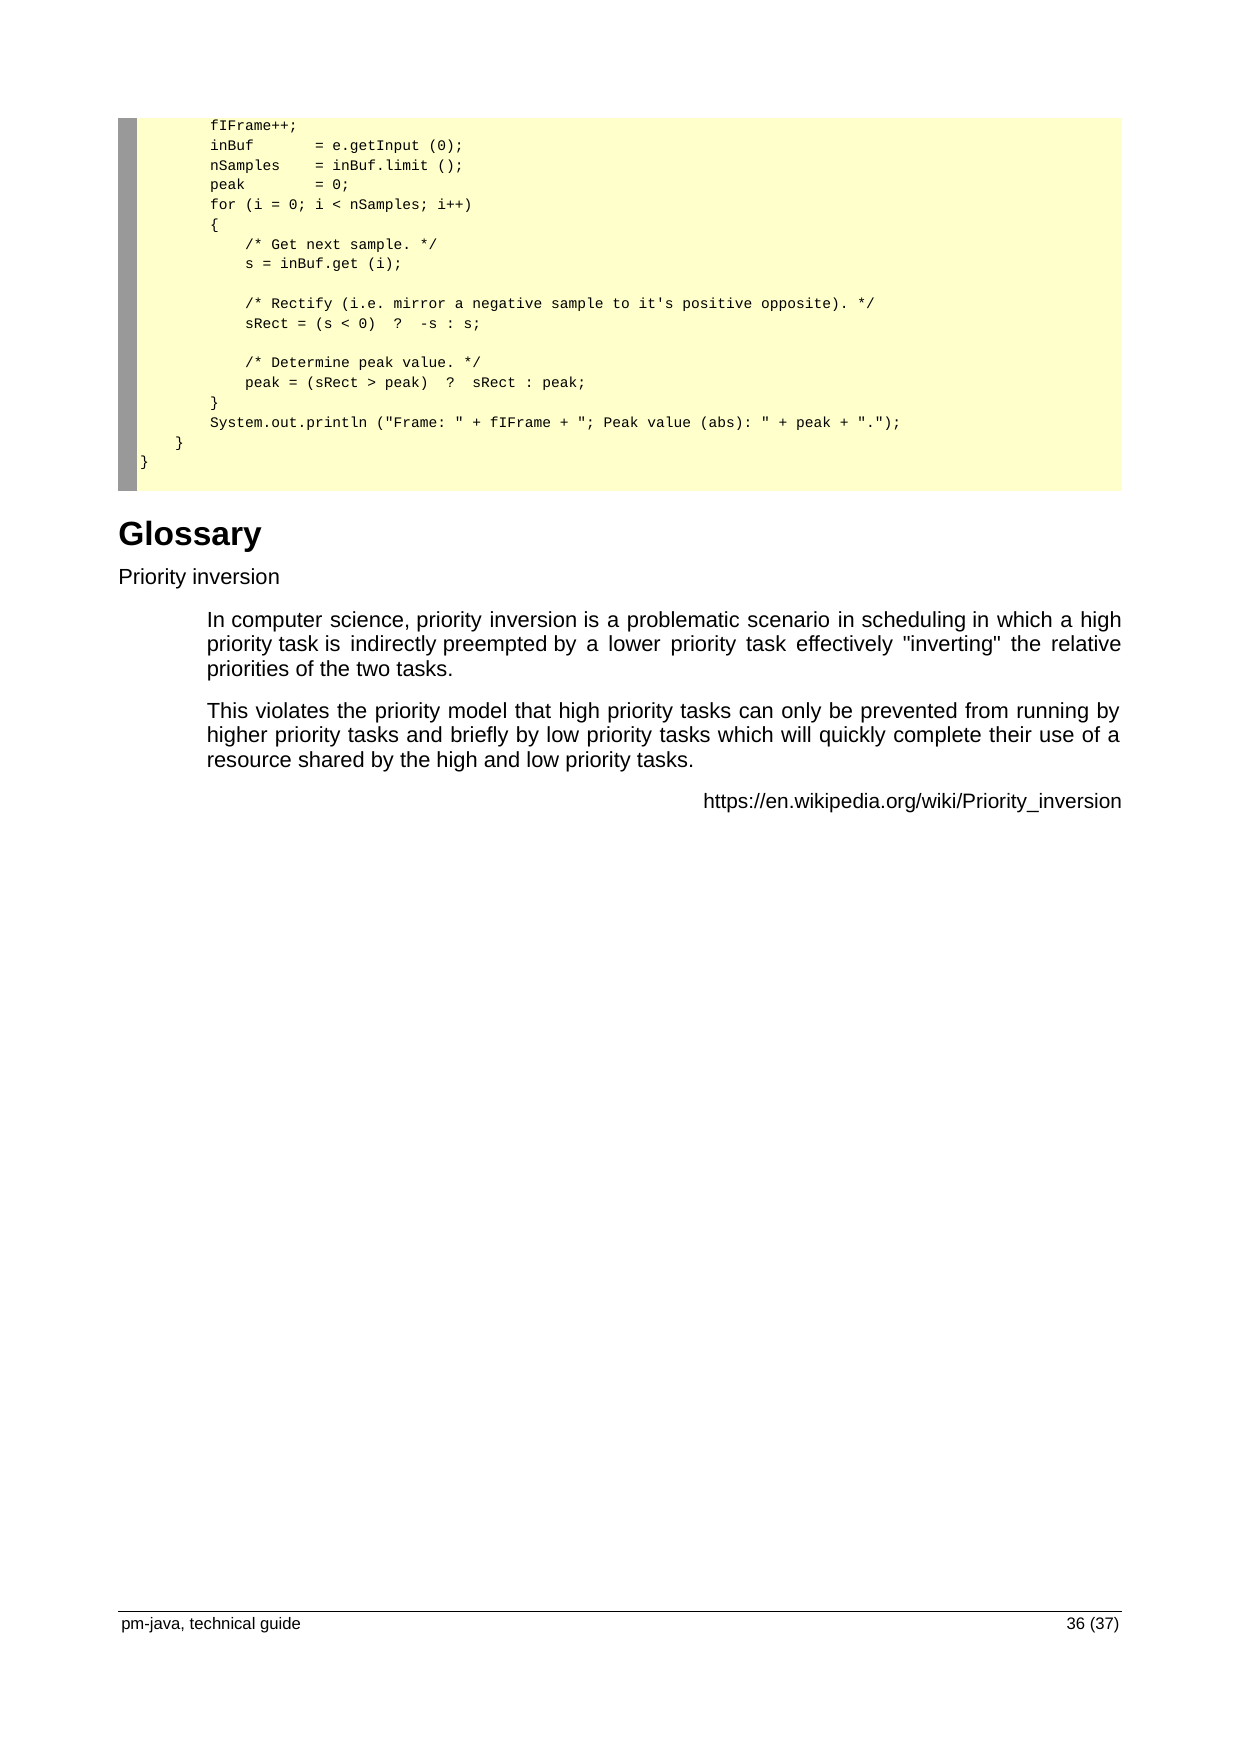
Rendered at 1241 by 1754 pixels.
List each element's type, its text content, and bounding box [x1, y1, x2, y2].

list peak = (sRect > peak) ? sRect : peak; [137, 375, 1122, 392]
text In computer science, priority inversion is a problematic scenario in scheduling in which a high priority task is indirectly preempted by a lower priority task effectively "inverting" the relative priorities of the two tasks. [207, 607, 1122, 681]
list /* Determine peak value. */ [137, 356, 1122, 372]
list { [137, 217, 1122, 234]
list } [137, 435, 1122, 451]
list fIFrame++; [137, 118, 1122, 135]
list } [137, 454, 1122, 471]
list peak = 0; [137, 177, 1122, 194]
list s = inBuf.get (i); [137, 257, 1122, 273]
subtitle Glossary [118, 515, 1122, 552]
text Priority inversion [118, 565, 1122, 589]
list nSamples = inBuf.limit (); [137, 158, 1122, 174]
list /* Get next sample. */ [137, 237, 1122, 253]
list System.out.println ("Frame: " + fIFrame + "; Peak value (abs): " + peak + "."); [137, 415, 1122, 432]
text https://en.wikipedia.org/wiki/Priority_inversion [118, 789, 1122, 813]
list /* Rectify (i.e. mirror a negative sample to it's positive opposite). */ [137, 296, 1122, 313]
list for (i = 0; i < nSamples; i++) [137, 197, 1122, 214]
text This violates the priority model that high priority tasks can only be prevented from running by higher priority tasks and briefly by low priority tasks which will quickly complete their use of a resource shared by the high and low priority tasks. [207, 698, 1122, 772]
list } [137, 395, 1122, 412]
list sRect = (s < 0) ? -s : s; [137, 316, 1122, 333]
list inBuf = e.getInput (0); [137, 138, 1122, 154]
